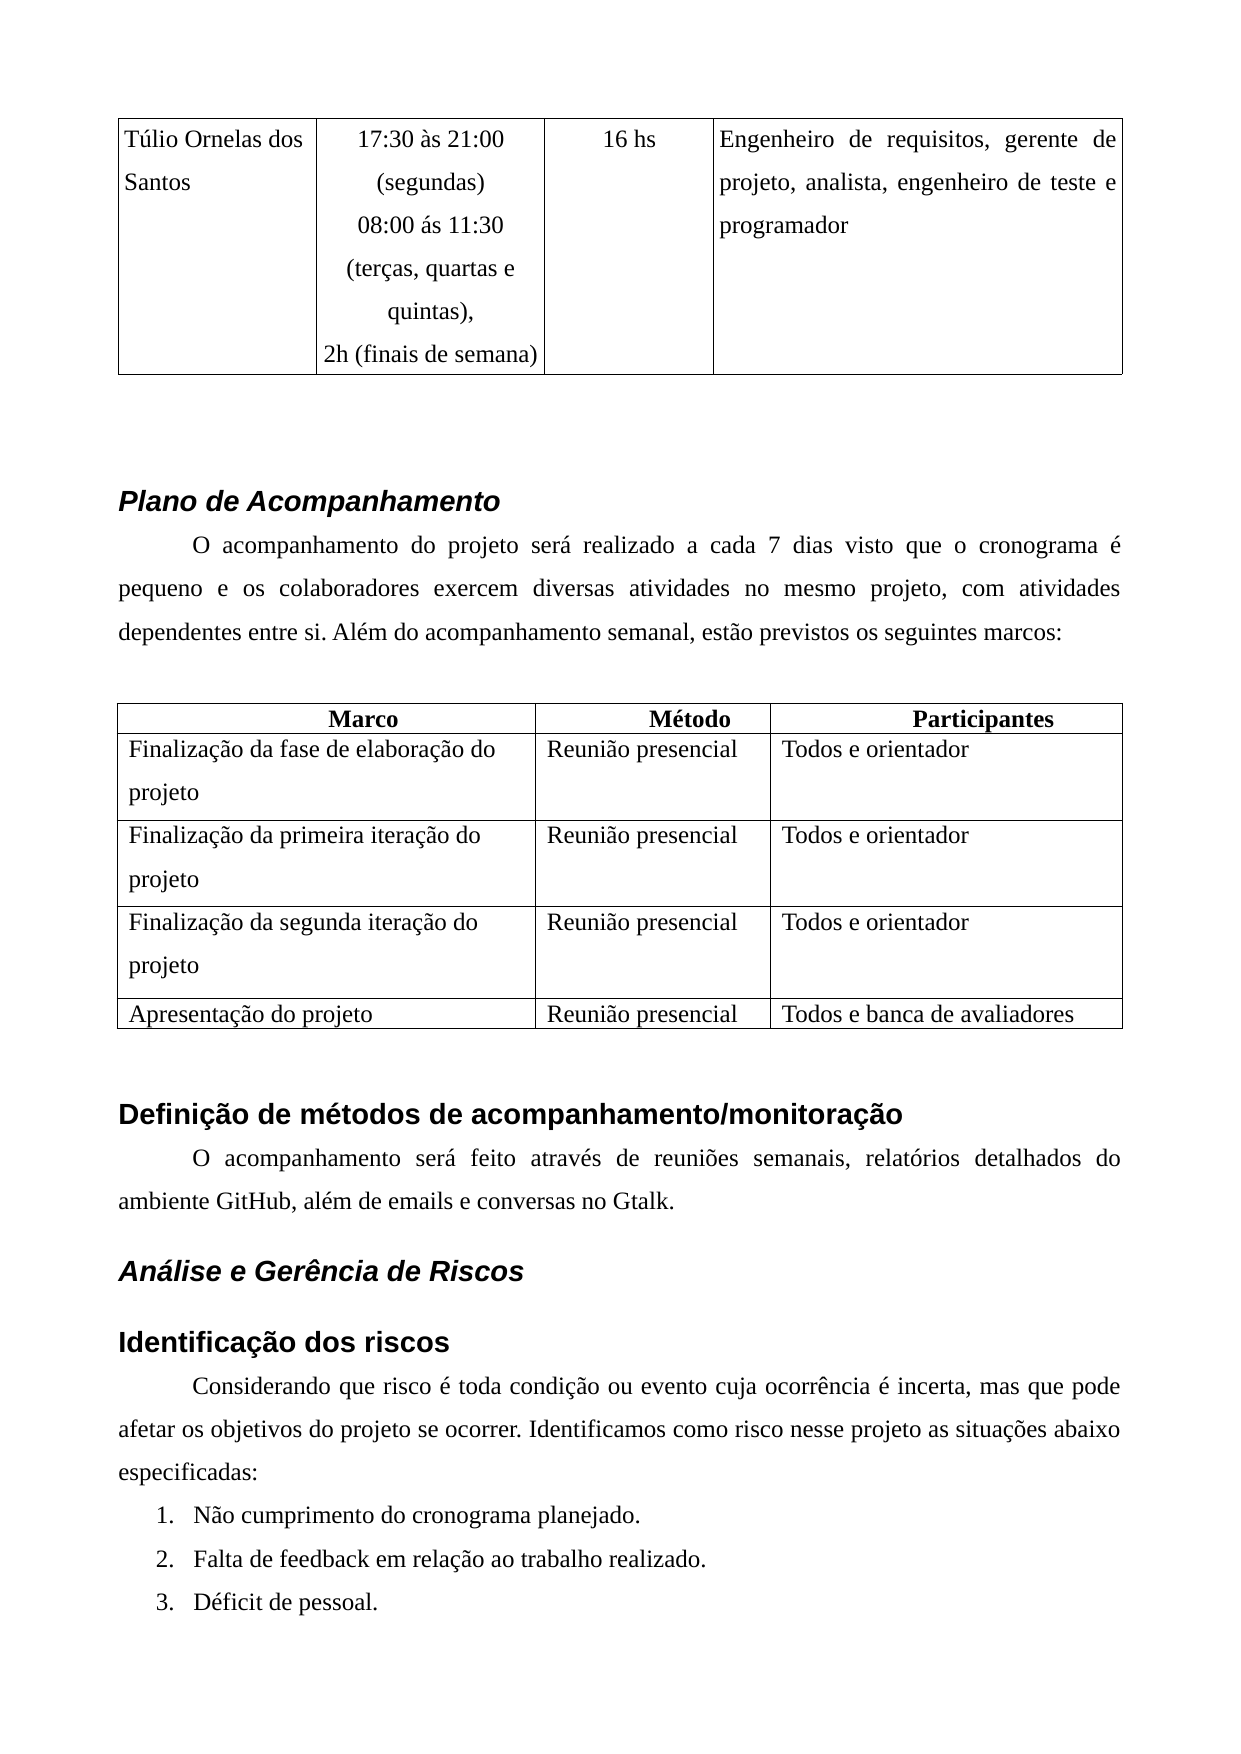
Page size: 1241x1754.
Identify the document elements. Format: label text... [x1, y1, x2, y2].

table_header Participantes [771, 704, 1122, 733]
table_cell Reunião presencial [536, 907, 770, 998]
table_cell Apresentação do projeto [118, 999, 535, 1028]
list Falta de feedback em relação ao trabalho realizado. [156, 1544, 1122, 1572]
table_cell Reunião presencial [536, 734, 770, 819]
table_cell Todos e banca de avaliadores [771, 999, 1122, 1028]
list Déficit de pessoal. [156, 1587, 1122, 1616]
list Não cumprimento do cronograma planejado. [156, 1501, 1122, 1529]
subtitle Análise e Gerência de Riscos [118, 1254, 1122, 1288]
table_cell Todos e orientador [771, 821, 1122, 906]
table_cell Todos e orientador [771, 907, 1122, 998]
subtitle Definição de métodos de acompanhamento/monitoração [118, 1097, 1122, 1130]
text Considerando que risco é toda condição ou evento cuja ocorrência é incerta, mas que pode afetar os objetivos do projeto se ocorrer. Identificamos como risco nesse projeto as situações abaixo especificadas: [118, 1371, 1122, 1486]
text O acompanhamento será feito através de reuniões semanais, relatórios detalhados do ambiente GitHub, além de emails e conversas no Gtalk. [118, 1143, 1122, 1215]
table_cell Finalização da primeira iteração do projeto [118, 821, 535, 906]
table_cell Engenheiro de requisitos, gerente de projeto, analista, engenheiro de teste e programador [714, 119, 1122, 374]
text O acompanhamento do projeto será realizado a cada 7 dias visto que o cronograma é pequeno e os colaboradores exercem diversas atividades no mesmo projeto, com atividades dependentes entre si. Além do acompanhamento semanal, estão previstos os seguintes marcos: [118, 530, 1122, 645]
subtitle Plano de Acompanhamento [118, 484, 1122, 518]
table_header Método [536, 704, 770, 733]
table_cell Reunião presencial [536, 999, 770, 1028]
subtitle Identificação dos riscos [118, 1325, 1122, 1359]
table_cell Finalização da segunda iteração do projeto [118, 907, 535, 998]
table_cell Todos e orientador [771, 734, 1122, 819]
table_header Marco [118, 704, 535, 733]
table_cell 17:30 às 21:00 (segundas) 08:00 ás 11:30 (terças, quartas e quintas), 2h (finais de semana) [317, 119, 544, 374]
table_cell Reunião presencial [536, 821, 770, 906]
table_cell Túlio Ornelas dos Santos [119, 119, 316, 374]
table_cell 16 hs [545, 119, 713, 374]
table_cell Finalização da fase de elaboração do projeto [118, 734, 535, 819]
